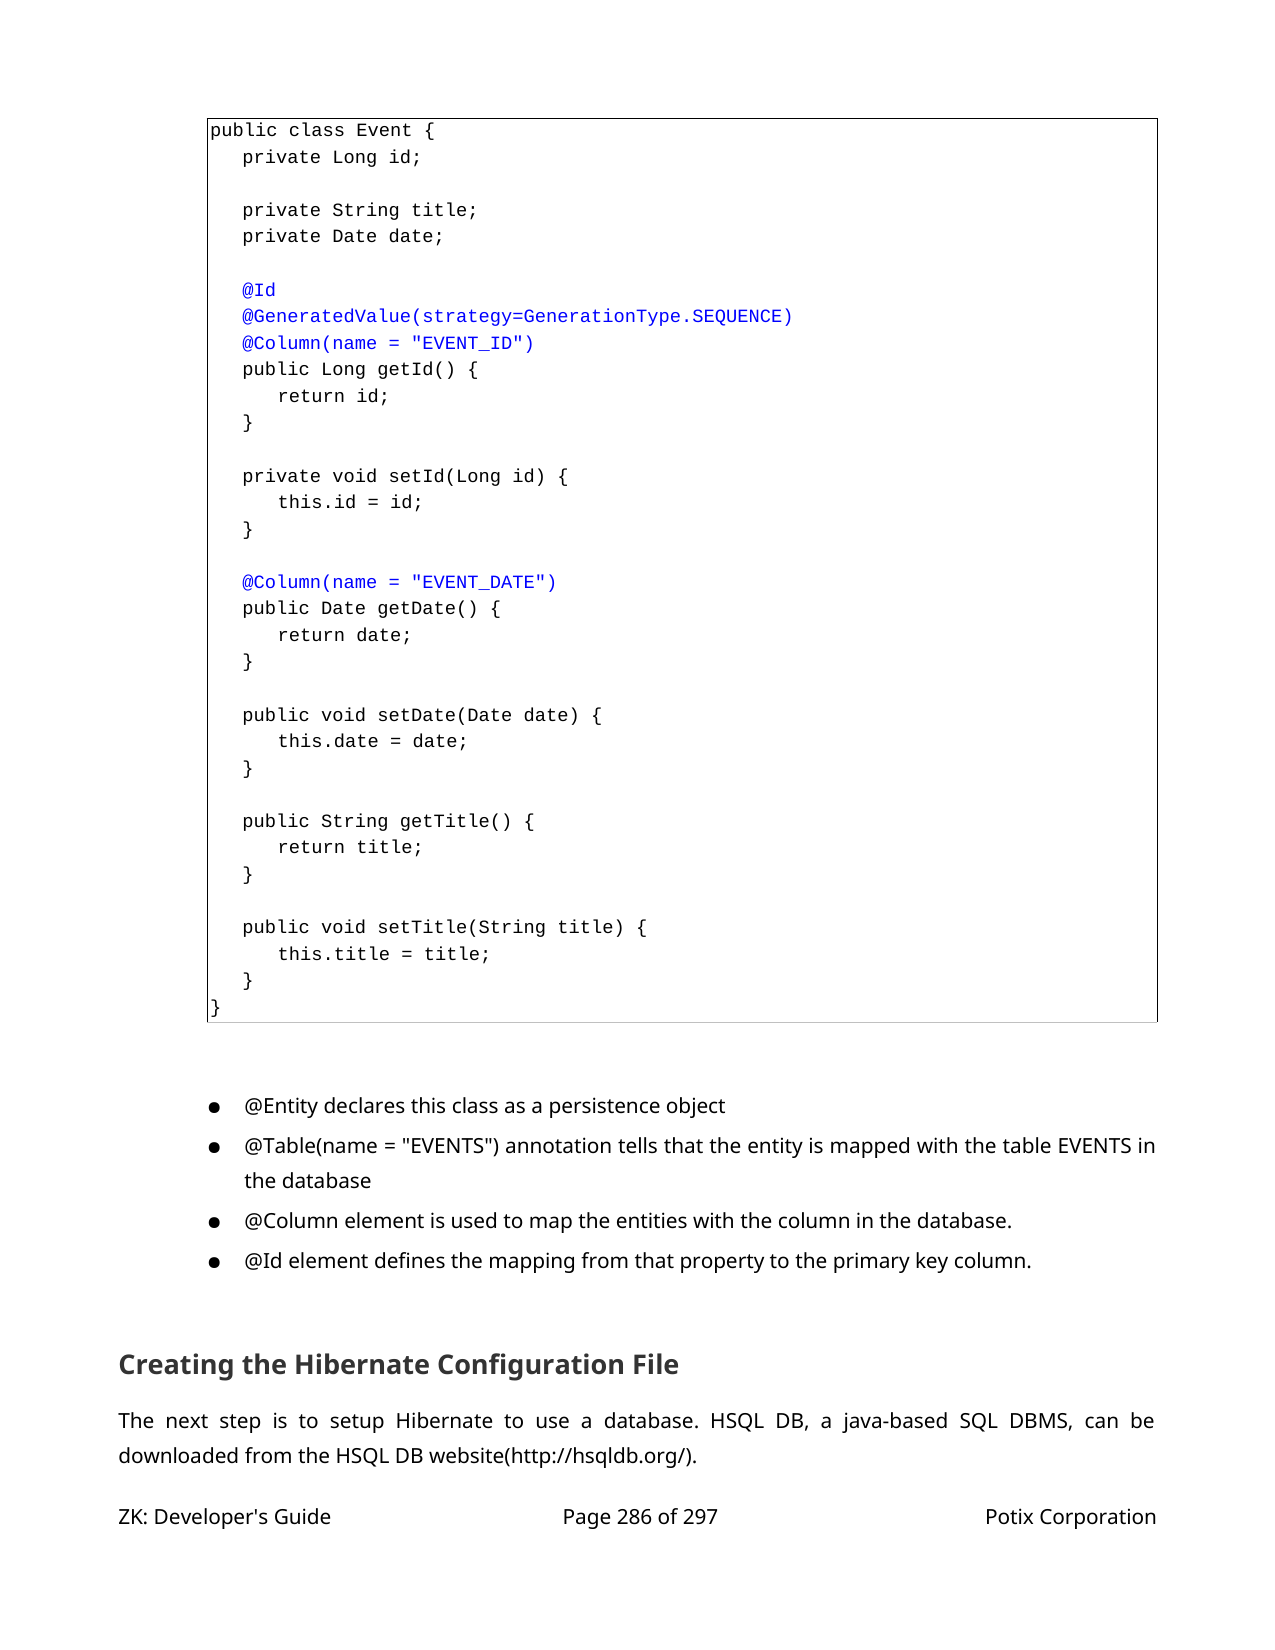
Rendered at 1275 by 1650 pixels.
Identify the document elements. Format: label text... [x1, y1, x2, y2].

text The next step is to setup Hibernate to use a database. HSQL DB, a java-based SQL DBMS, can be downloaded from the HSQL DB website(http://hsqldb.org/). [118, 1406, 1157, 1469]
subtitle Creating the Hibernate Configuration File [118, 1346, 1157, 1382]
list @Entity declares this class as a persistence object [207, 1091, 1157, 1120]
list @Id element defines the mapping from that property to the primary key column. [207, 1247, 1157, 1275]
text public class Event { private Long id; private String title; private Date date; @Id @GeneratedValue(strategy=GenerationType.SEQUENCE) @Column(name = "EVENT_ID") public Long getId() { return id; } private void setId(Long id) { this.id = id; } @Column(name = "EVENT_DATE") public Date getDate() { return date; } public void setDate(Date date) { this.date = date; } public String getTitle() { return title; } public void setTitle(String title) { this.title = title; } } [208, 119, 1157, 1022]
list @Column element is used to map the entities with the column in the database. [207, 1207, 1157, 1235]
list @Table(name = "EVENTS") annotation tells that the entity is mapped with the table EVENTS in the database [207, 1131, 1157, 1195]
